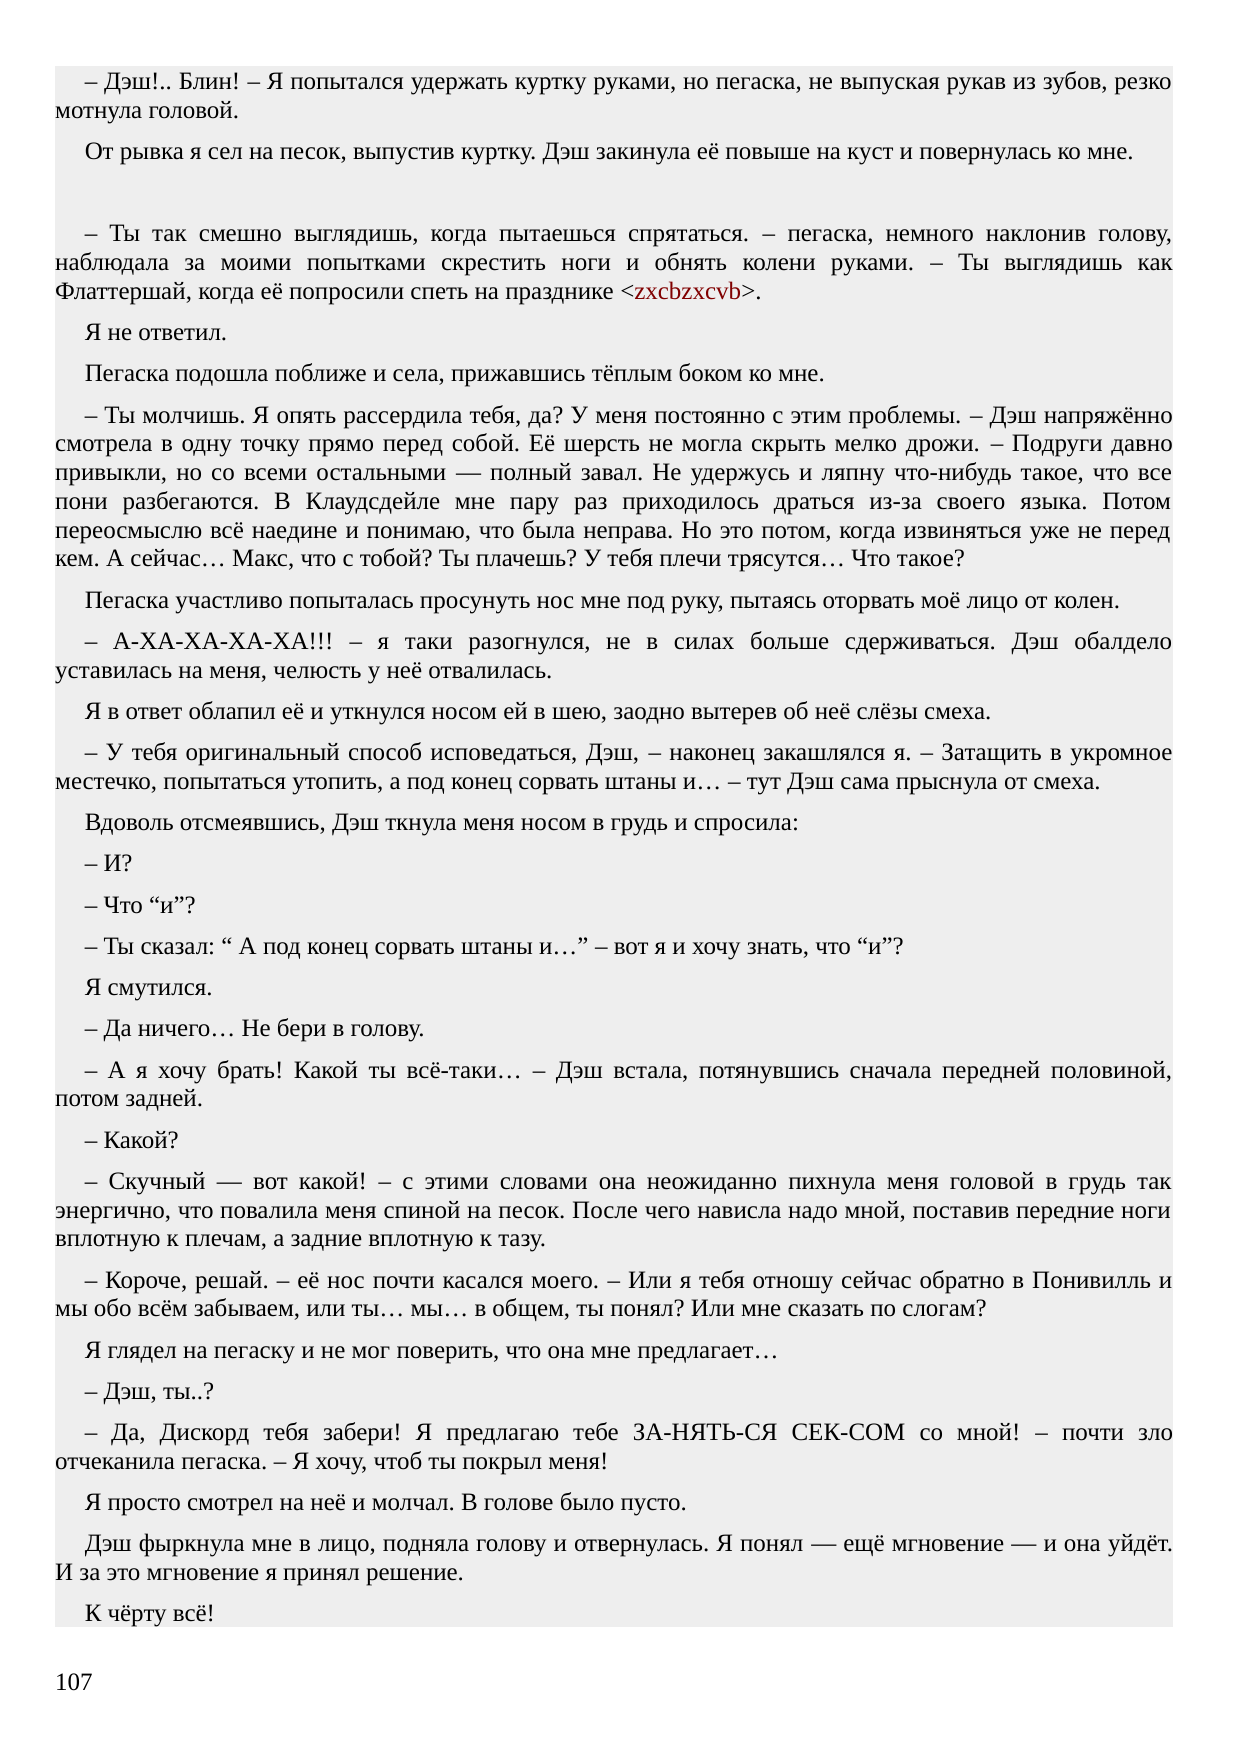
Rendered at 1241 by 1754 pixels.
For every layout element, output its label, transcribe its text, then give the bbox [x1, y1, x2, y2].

text – Скучный — вот какой! – с этими словами она неожиданно пихнула меня головой в грудь так энергично, что повалила меня спиной на песок. После чего нависла надо мной, поставив передние ноги вплотную к плечам, а задние вплотную к тазу. [55, 1166, 1173, 1252]
text – Ты молчишь. Я опять рассердила тебя, да? У меня постоянно с этим проблемы. – Дэш напряжённо смотрела в одну точку прямо перед собой. Её шерсть не могла скрыть мелко дрожи. – Подруги давно привыкли, но со всеми остальными — полный завал. Не удержусь и ляпну что-нибудь такое, что все пони разбегаются. В Клаудсдейле мне пару раз приходилось драться из-за своего языка. Потом переосмыслю всё наедине и понимаю, что была неправа. Но это потом, когда извиняться уже не перед кем. А сейчас… Макс, что с тобой? Ты плачешь? У тебя плечи трясутся… Что такое? [55, 400, 1173, 572]
text Вдоволь отсмеявшись, Дэш ткнула меня носом в грудь и спросила: [55, 807, 1173, 836]
text – Что “и”? [55, 890, 1173, 918]
text Я смутился. [55, 972, 1173, 1001]
text Пегаска участливо попыталась просунуть нос мне под руку, пытаясь оторвать моё лицо от колен. [55, 585, 1173, 613]
text Я в ответ облапил её и уткнулся носом ей в шею, заодно вытерев об неё слёзы смеха. [55, 696, 1173, 725]
text – А я хочу брать! Какой ты всё-таки… – Дэш встала, потянувшись сначала передней половиной, потом задней. [55, 1055, 1173, 1112]
text От рывка я сел на песок, выпустив куртку. Дэш закинула её повыше на куст и повернулась ко мне. [55, 136, 1173, 165]
text Я не ответил. [55, 317, 1173, 346]
text – Какой? [55, 1125, 1173, 1153]
text Я просто смотрел на неё и молчал. В голове было пусто. [55, 1487, 1173, 1516]
text – Короче, решай. – её нос почти касался моего. – Или я тебя отношу сейчас обратно в Понивилль и мы обо всём забываем, или ты… мы… в общем, ты понял? Или мне сказать по слогам? [55, 1265, 1173, 1322]
text – Ты так смешно выглядишь, когда пытаешься спрятаться. – пегаска, немного наклонив голову, наблюдала за моими попытками скрестить ноги и обнять колени руками. – Ты выглядишь как Флаттершай, когда её попросили спеть на празднике <zxcbzxcvb>. [55, 218, 1173, 305]
text – А-ХА-ХА-ХА-ХА!!! – я таки разогнулся, не в силах больше сдерживаться. Дэш обалдело уставилась на меня, челюсть у неё отвалилась. [55, 626, 1173, 683]
text – И? [55, 848, 1173, 877]
text Пегаска подошла поближе и села, прижавшись тёплым боком ко мне. [55, 358, 1173, 387]
text – Да, Дискорд тебя забери! Я предлагаю тебе ЗА-НЯТЬ-СЯ СЕК-СОМ со мной! – почти зло отчеканила пегаска. – Я хочу, чтоб ты покрыл меня! [55, 1417, 1173, 1475]
text Я глядел на пегаску и не мог поверить, что она мне предлагает… [55, 1335, 1173, 1363]
text – Да ничего… Не бери в голову. [55, 1013, 1173, 1042]
text К чёрту всё! [55, 1598, 1173, 1627]
text – Ты сказал: “ А под конец сорвать штаны и…” – вот я и хочу знать, что “и”? [55, 931, 1173, 960]
text Дэш фыркнула мне в лицо, подняла голову и отвернулась. Я понял — ещё мгновение — и она уйдёт. И за это мгновение я принял решение. [55, 1528, 1173, 1586]
text – Дэш!.. Блин! – Я попытался удержать куртку руками, но пегаска, не выпуская рукав из зубов, резко мотнула головой. [55, 66, 1173, 123]
text – У тебя оригинальный способ исповедаться, Дэш, – наконец закашлялся я. – Затащить в укромное местечко, попытаться утопить, а под конец сорвать штаны и… – тут Дэш сама прыснула от смеха. [55, 737, 1173, 795]
text – Дэш, ты..? [55, 1376, 1173, 1405]
